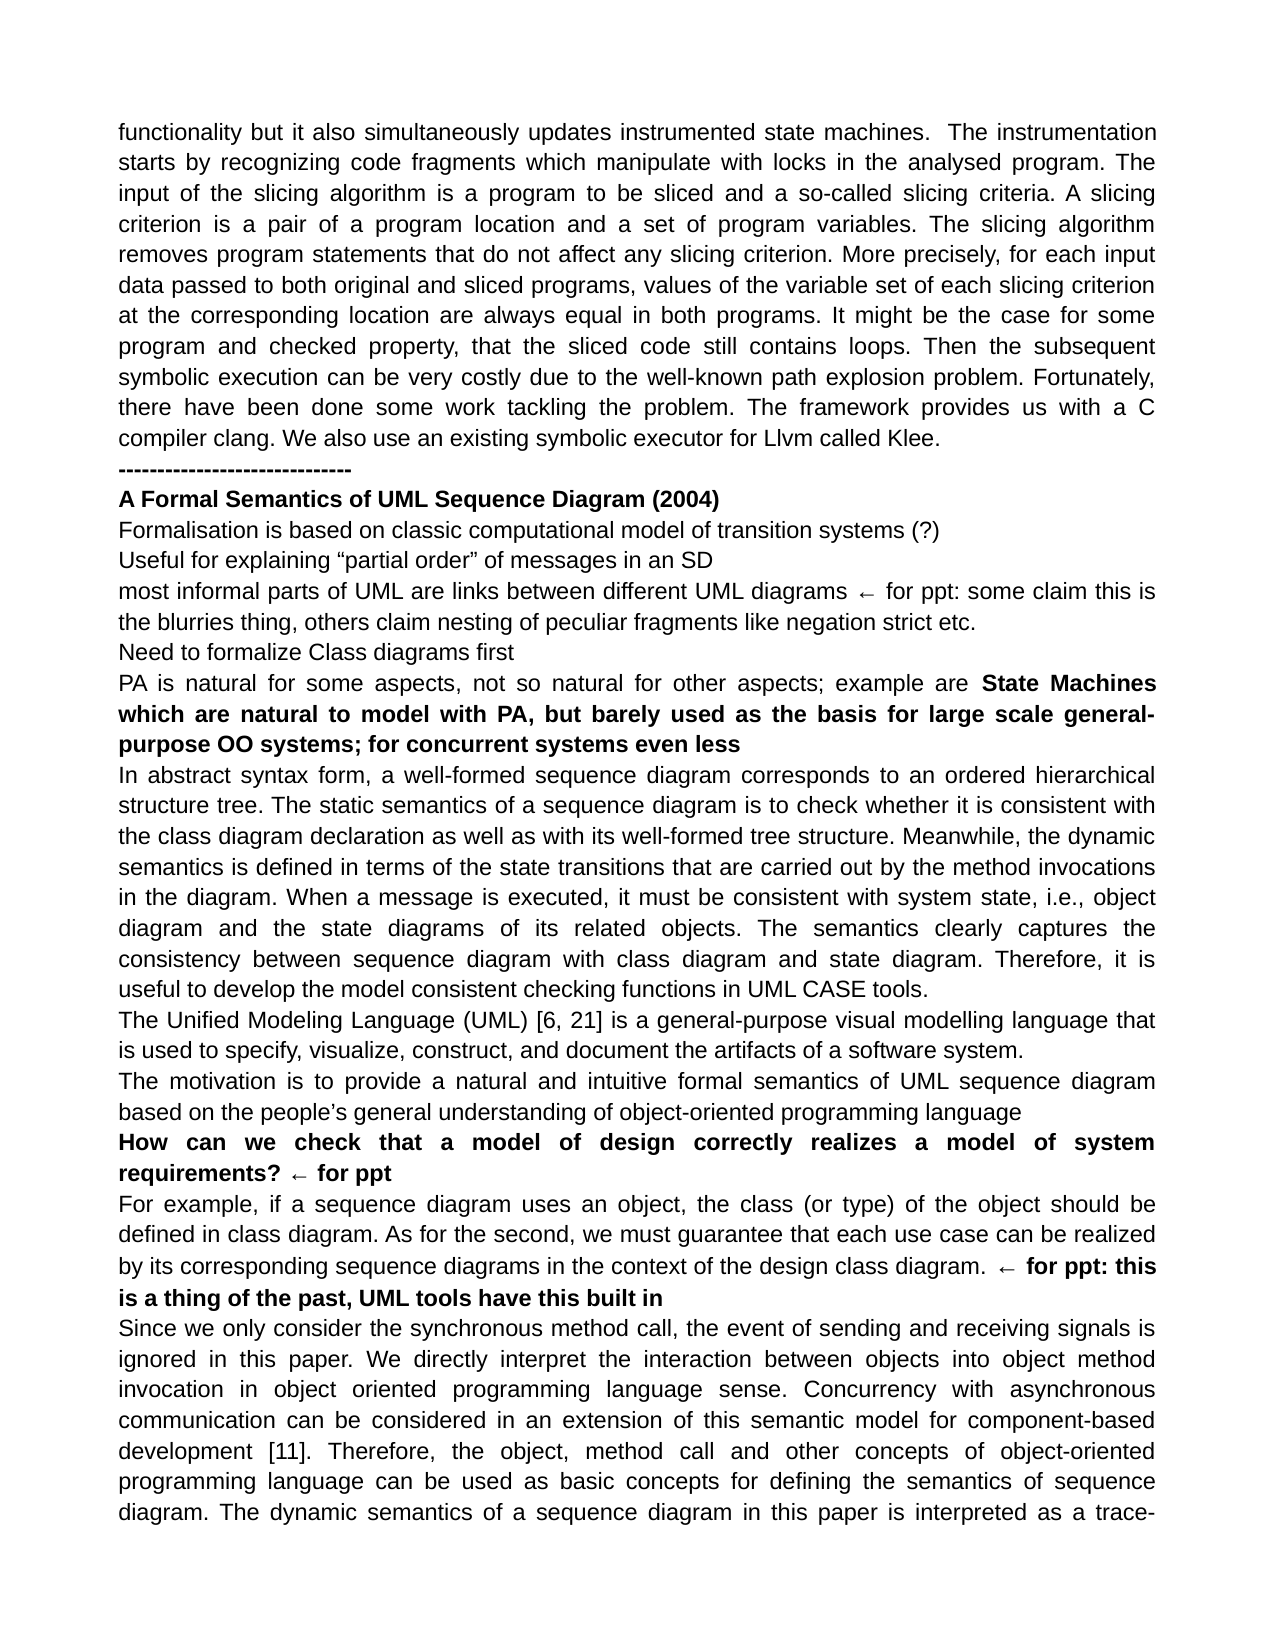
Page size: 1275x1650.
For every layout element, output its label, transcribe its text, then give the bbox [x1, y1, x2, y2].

text most informal parts of UML are links between different UML diagrams ← for ppt: some claim this is the blurries thing, others claim nesting of peculiar fragments like negation strict etc. [118, 577, 1157, 635]
text In abstract syntax form, a well-formed sequence diagram corresponds to an ordered hierarchical structure tree. The static semantics of a sequence diagram is to check whether it is consistent with the class diagram declaration as well as with its well-formed tree structure. Meanwhile, the dynamic semantics is defined in terms of the state transitions that are carried out by the method invocations in the diagram. When a message is executed, it must be consistent with system state, i.e., object diagram and the state diagrams of its related objects. The semantics clearly captures the consistency between sequence diagram with class diagram and state diagram. Therefore, it is useful to develop the model consistent checking functions in UML CASE tools. [118, 761, 1157, 1002]
text Useful for explaining “partial order” of messages in an SD [118, 547, 1157, 574]
text How can we check that a model of design correctly realizes a model of system requirements? ← for ppt [118, 1129, 1157, 1186]
text Need to formalize Class diagrams first [118, 639, 1157, 666]
text For example, if a sequence diagram uses an object, the class (or type) of the object should be defined in class diagram. As for the second, we must guarantee that each use case can be realized by its corresponding sequence diagrams in the context of the design class diagram. ← for ppt: this is a thing of the past, UML tools have this built in [118, 1190, 1157, 1311]
text A Formal Semantics of UML Sequence Diagram (2004) [118, 486, 1157, 512]
text ------------------------------ [118, 455, 1157, 482]
text The Unified Modeling Language (UML) [6, 21] is a general-purpose visual modelling language that is used to specify, visualize, construct, and document the artifacts of a software system. [118, 1006, 1157, 1064]
text PA is natural for some aspects, not so natural for other aspects; example are State Machines which are natural to model with PA, but barely used as the basis for large scale general-purpose OO systems; for concurrent systems even less [118, 669, 1157, 757]
text Since we only consider the synchronous method call, the event of sending and receiving signals is ignored in this paper. We directly interpret the interaction between objects into object method invocation in object oriented programming language sense. Concurrency with asynchronous communication can be considered in an extension of this semantic model for component-based development [11]. Therefore, the object, method call and other concepts of object-oriented programming language can be used as basic concepts for defining the semantics of sequence diagram. The dynamic semantics of a sequence diagram in this paper is interpreted as a trace- [118, 1314, 1157, 1525]
text functionality but it also simultaneously updates instrumented state machines. The instrumentation starts by recognizing code fragments which manipulate with locks in the analysed program. The input of the slicing algorithm is a program to be sliced and a so-called slicing criteria. A slicing criterion is a pair of a program location and a set of program variables. The slicing algorithm removes program statements that do not affect any slicing criterion. More precisely, for each input data passed to both original and sliced programs, values of the variable set of each slicing criterion at the corresponding location are always equal in both programs. It might be the case for some program and checked property, that the sliced code still contains loops. Then the subsequent symbolic execution can be very costly due to the well-known path explosion problem. Fortunately, there have been done some work tackling the problem. The framework provides us with a C compiler clang. We also use an existing symbolic executor for Llvm called Klee. [118, 118, 1157, 451]
text The motivation is to provide a natural and intuitive formal semantics of UML sequence diagram based on the people’s general understanding of object-oriented programming language [118, 1067, 1157, 1125]
text Formalisation is based on classic computational model of transition systems (?) [118, 516, 1157, 543]
